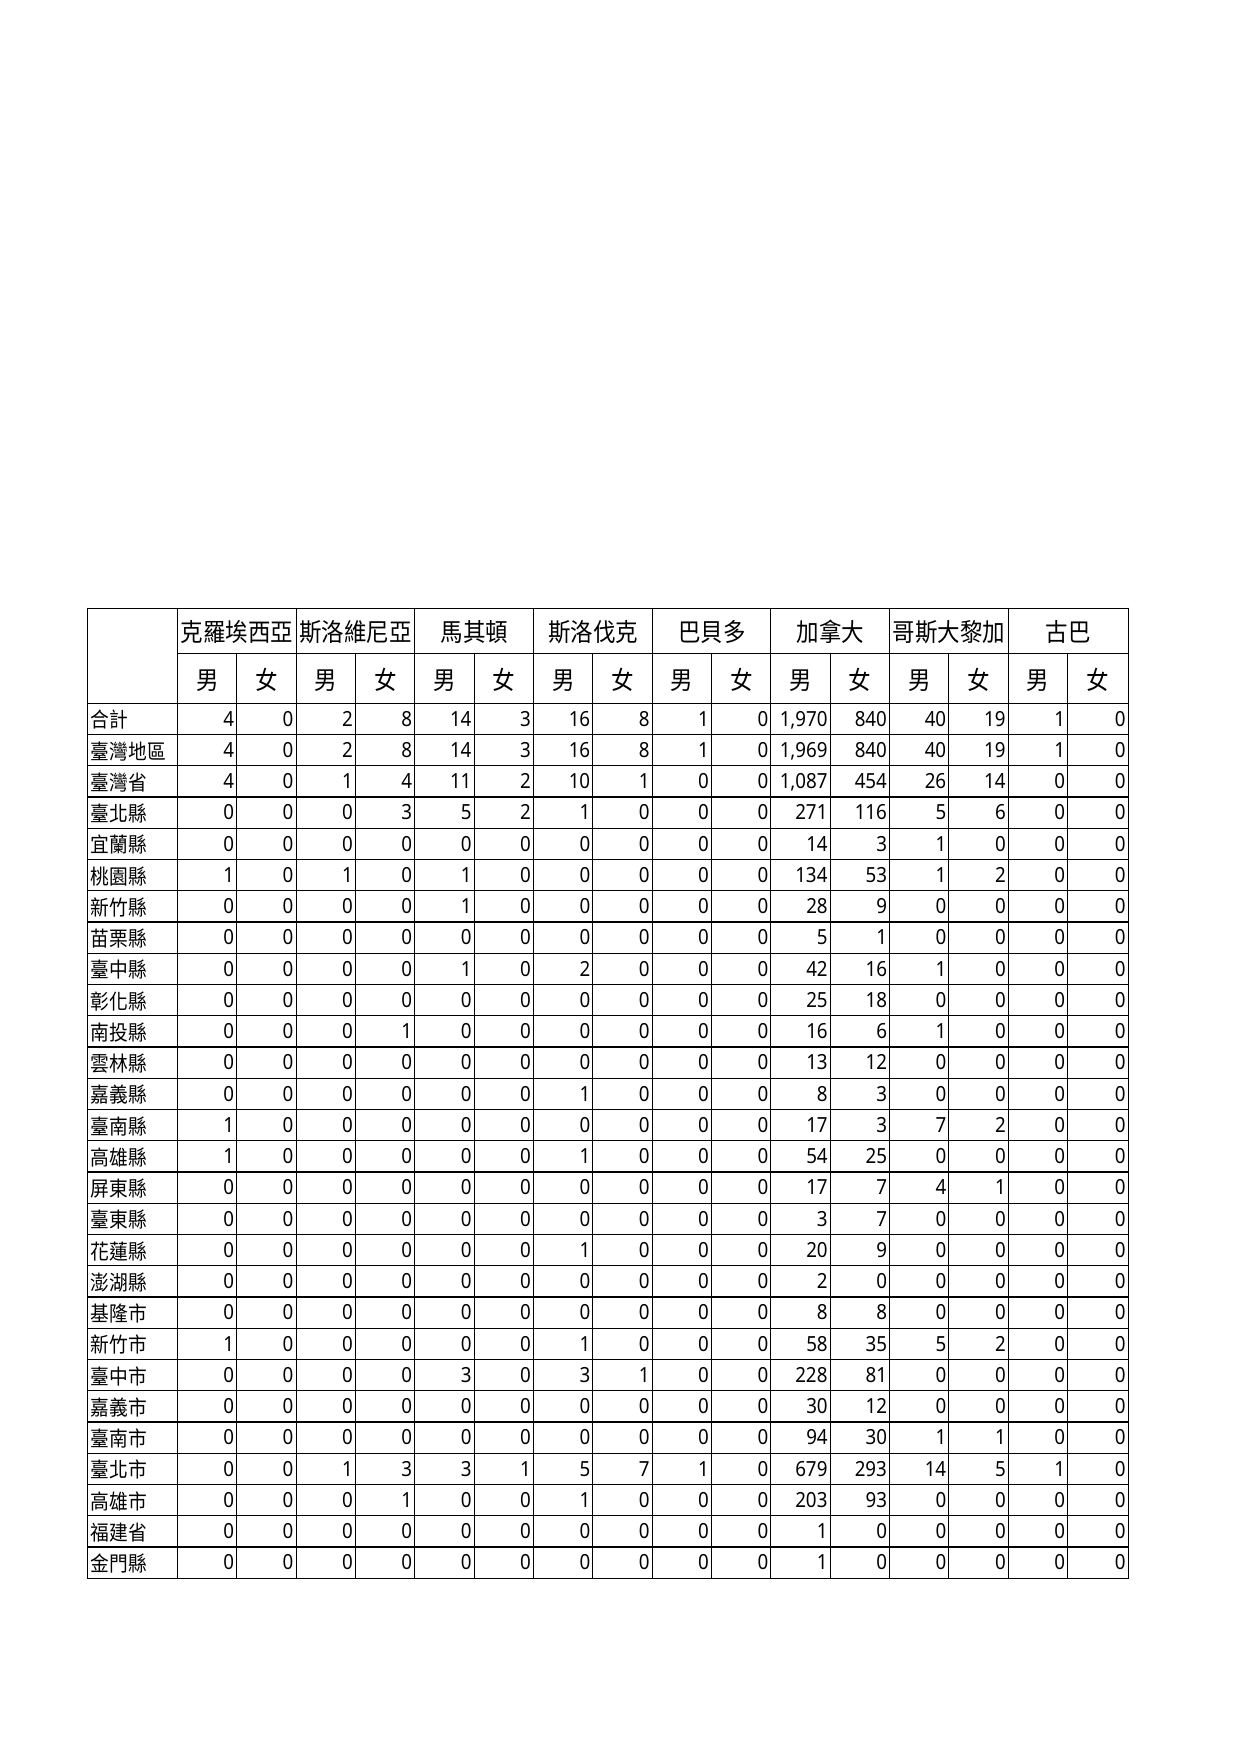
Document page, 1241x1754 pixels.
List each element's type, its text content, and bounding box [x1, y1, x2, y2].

table_cell 9 [831, 891, 889, 921]
table_cell 1 [178, 1329, 236, 1359]
table_cell 0 [297, 798, 355, 828]
table_cell 0 [593, 1173, 652, 1203]
table_cell 1 [415, 891, 474, 921]
table_cell 0 [415, 985, 474, 1015]
table_cell 0 [1068, 1173, 1128, 1203]
table_cell 0 [653, 1360, 711, 1390]
table_cell 0 [178, 1485, 236, 1515]
table_cell 0 [178, 985, 236, 1015]
table_cell 0 [890, 1266, 948, 1296]
table_cell 0 [593, 1048, 652, 1078]
table_cell 0 [534, 1423, 592, 1453]
table_cell 0 [653, 1485, 711, 1515]
table_cell 14 [415, 704, 474, 734]
table_cell 0 [237, 1485, 296, 1515]
table_cell 男 [297, 654, 355, 703]
table_cell 0 [534, 1204, 592, 1234]
table_cell 嘉義市 [88, 1391, 177, 1421]
table_cell 0 [653, 1235, 711, 1265]
table_cell 新竹縣 [88, 891, 177, 921]
table_cell 臺灣省 [88, 766, 177, 796]
table_cell 0 [1068, 766, 1128, 796]
table_cell 9 [831, 1235, 889, 1265]
table_cell 3 [534, 1360, 592, 1390]
table_cell 0 [890, 1391, 948, 1421]
table_cell 0 [475, 1391, 533, 1421]
table_cell 0 [178, 1016, 236, 1046]
table_cell 0 [1009, 1048, 1067, 1078]
table_cell 0 [475, 923, 533, 953]
table_cell 0 [712, 1485, 770, 1515]
table_cell 42 [771, 954, 830, 984]
table_cell 臺北縣 [88, 798, 177, 828]
table_header 馬其頓 [415, 609, 533, 653]
table_cell 16 [534, 735, 592, 765]
table_cell 0 [356, 1548, 414, 1578]
table_cell 0 [237, 829, 296, 859]
table_cell 0 [1009, 1235, 1067, 1265]
table_cell 0 [356, 1391, 414, 1421]
table_cell 合計 [88, 704, 177, 734]
table_cell 0 [297, 1485, 355, 1515]
table_cell 0 [237, 1204, 296, 1234]
table_cell 0 [178, 1360, 236, 1390]
table_cell 0 [415, 1110, 474, 1140]
table_cell 2 [297, 735, 355, 765]
table_cell 271 [771, 798, 830, 828]
table_cell 0 [593, 1548, 652, 1578]
table_cell 1,087 [771, 766, 830, 796]
table_cell 8 [356, 704, 414, 734]
table_cell 1 [297, 1454, 355, 1484]
table_cell 0 [297, 1360, 355, 1390]
table_cell 0 [593, 1423, 652, 1453]
table_cell 0 [475, 985, 533, 1015]
table_cell 男 [653, 654, 711, 703]
table_cell 0 [593, 829, 652, 859]
table_cell 0 [1068, 735, 1128, 765]
table_cell 2 [949, 860, 1008, 890]
table_cell 0 [653, 1016, 711, 1046]
table_cell 0 [415, 1016, 474, 1046]
table_cell 0 [534, 891, 592, 921]
table_cell 0 [178, 954, 236, 984]
table_cell 男 [1009, 654, 1067, 703]
table_cell 0 [1068, 1235, 1128, 1265]
table_cell 0 [712, 1141, 770, 1171]
table_cell 20 [771, 1235, 830, 1265]
table_cell 0 [890, 1048, 948, 1078]
table_cell 0 [653, 766, 711, 796]
table_cell 19 [949, 735, 1008, 765]
table_header [88, 609, 177, 703]
table_cell 0 [1009, 1360, 1067, 1390]
table_cell 0 [237, 1110, 296, 1140]
table_cell 0 [178, 1235, 236, 1265]
table_cell 0 [415, 1266, 474, 1296]
table_cell 0 [534, 1110, 592, 1140]
table_cell 2 [771, 1266, 830, 1296]
table_cell 0 [178, 891, 236, 921]
table_cell 7 [593, 1454, 652, 1484]
table_cell 3 [831, 1079, 889, 1109]
table_cell 0 [356, 1516, 414, 1546]
table_header 斯洛伐克 [534, 609, 652, 653]
table_cell 女 [949, 654, 1008, 703]
table_cell 0 [593, 1235, 652, 1265]
table_cell 0 [593, 1391, 652, 1421]
table_cell 0 [237, 1079, 296, 1109]
table_cell 0 [237, 923, 296, 953]
table_cell 0 [949, 954, 1008, 984]
table_cell 0 [712, 1048, 770, 1078]
table_header 哥斯大黎加 [890, 609, 1008, 653]
table_cell 14 [415, 735, 474, 765]
table_cell 16 [831, 954, 889, 984]
table_cell 0 [1068, 1391, 1128, 1421]
table_cell 0 [949, 1141, 1008, 1171]
table_cell 高雄市 [88, 1485, 177, 1515]
table_cell 0 [415, 1048, 474, 1078]
table_cell 0 [949, 1360, 1008, 1390]
table_cell 0 [237, 860, 296, 890]
table_cell 0 [890, 891, 948, 921]
table_cell 0 [475, 1516, 533, 1546]
table_cell 1 [534, 1329, 592, 1359]
table_cell 0 [890, 1485, 948, 1515]
table_cell 0 [237, 1548, 296, 1578]
table_cell 0 [475, 1548, 533, 1578]
table_cell 0 [653, 1079, 711, 1109]
table_cell 30 [771, 1391, 830, 1421]
table_cell 5 [890, 1329, 948, 1359]
table_cell 0 [593, 1485, 652, 1515]
table_cell 0 [712, 1016, 770, 1046]
table_cell 0 [1068, 923, 1128, 953]
table_cell 0 [178, 1173, 236, 1203]
table_cell 293 [831, 1454, 889, 1484]
table_cell 228 [771, 1360, 830, 1390]
table_cell 0 [1068, 860, 1128, 890]
table_cell 0 [949, 1266, 1008, 1296]
table_cell 0 [475, 1298, 533, 1328]
table_cell 0 [534, 829, 592, 859]
table_cell 0 [237, 1329, 296, 1359]
table_cell 0 [653, 1391, 711, 1421]
table_cell 81 [831, 1360, 889, 1390]
table_cell 0 [297, 923, 355, 953]
table_cell 454 [831, 766, 889, 796]
table_cell 1 [831, 923, 889, 953]
table_cell 0 [712, 954, 770, 984]
table_cell 0 [237, 1235, 296, 1265]
table_cell 0 [356, 1110, 414, 1140]
table_cell 1 [890, 860, 948, 890]
table_cell 25 [831, 1141, 889, 1171]
table_cell 0 [593, 985, 652, 1015]
table_cell 0 [712, 1360, 770, 1390]
table_cell 1 [178, 1110, 236, 1140]
table_cell 雲林縣 [88, 1048, 177, 1078]
table_cell 0 [712, 1204, 770, 1234]
table_cell 54 [771, 1141, 830, 1171]
table_cell 0 [356, 1298, 414, 1328]
table_cell 12 [831, 1048, 889, 1078]
table_cell 2 [949, 1329, 1008, 1359]
table_cell 0 [653, 1110, 711, 1140]
table_cell 0 [890, 1548, 948, 1578]
table_cell 0 [653, 1173, 711, 1203]
table_cell 0 [178, 1204, 236, 1234]
table_cell 0 [593, 954, 652, 984]
table_cell 0 [890, 1298, 948, 1328]
table_cell 1 [178, 860, 236, 890]
table_cell 0 [1068, 1079, 1128, 1109]
table_cell 0 [712, 891, 770, 921]
table_cell 0 [890, 1235, 948, 1265]
table_cell 0 [890, 923, 948, 953]
table_cell 1 [297, 860, 355, 890]
table_cell 0 [712, 1173, 770, 1203]
table_cell 0 [831, 1548, 889, 1578]
table_cell 93 [831, 1485, 889, 1515]
table_cell 0 [297, 1329, 355, 1359]
table_cell 0 [712, 1266, 770, 1296]
table_cell 0 [356, 1173, 414, 1203]
table_cell 1 [297, 766, 355, 796]
table_cell 0 [1068, 1204, 1128, 1234]
table_cell 0 [534, 923, 592, 953]
table_cell 0 [297, 829, 355, 859]
table_cell 0 [297, 1391, 355, 1421]
table_cell 0 [890, 1141, 948, 1171]
table_cell 男 [415, 654, 474, 703]
table_cell 1 [949, 1423, 1008, 1453]
table_cell 35 [831, 1329, 889, 1359]
table_cell 0 [1068, 1360, 1128, 1390]
table_cell 0 [475, 1423, 533, 1453]
table_cell 3 [356, 1454, 414, 1484]
table_cell 0 [1009, 1548, 1067, 1578]
table_cell 0 [653, 923, 711, 953]
table_cell 0 [178, 1454, 236, 1484]
table_cell 0 [593, 1516, 652, 1546]
table_cell 14 [949, 766, 1008, 796]
table_cell 新竹市 [88, 1329, 177, 1359]
table_cell 1 [771, 1516, 830, 1546]
table_cell 5 [415, 798, 474, 828]
table_cell 0 [1009, 891, 1067, 921]
table_cell 0 [1009, 954, 1067, 984]
table_cell 0 [712, 1454, 770, 1484]
table_cell 0 [712, 798, 770, 828]
table_cell 男 [534, 654, 592, 703]
table_cell 桃園縣 [88, 860, 177, 890]
table_cell 0 [475, 954, 533, 984]
table_cell 0 [297, 1141, 355, 1171]
table_cell 0 [1068, 1548, 1128, 1578]
table_cell 0 [475, 1360, 533, 1390]
table_cell 0 [653, 1516, 711, 1546]
table_cell 0 [356, 1266, 414, 1296]
table_cell 19 [949, 704, 1008, 734]
table_cell 3 [356, 798, 414, 828]
table_cell 0 [653, 1204, 711, 1234]
table_cell 3 [831, 829, 889, 859]
table_cell 0 [237, 1016, 296, 1046]
table_cell 3 [475, 704, 533, 734]
table_cell 8 [593, 735, 652, 765]
table_cell 7 [890, 1110, 948, 1140]
table_cell 0 [1009, 1110, 1067, 1140]
table_cell 94 [771, 1423, 830, 1453]
table_cell 0 [356, 891, 414, 921]
table_cell 0 [831, 1516, 889, 1546]
table_cell 1 [415, 860, 474, 890]
table_cell 花蓮縣 [88, 1235, 177, 1265]
table_header 巴貝多 [653, 609, 770, 653]
table_cell 0 [653, 954, 711, 984]
table_cell 5 [890, 798, 948, 828]
table_cell 澎湖縣 [88, 1266, 177, 1296]
table_cell 0 [949, 1235, 1008, 1265]
table_cell 0 [297, 954, 355, 984]
table_cell 0 [415, 1391, 474, 1421]
table_cell 0 [653, 1048, 711, 1078]
table_cell 0 [1009, 1204, 1067, 1234]
table_cell 0 [415, 1516, 474, 1546]
table_cell 0 [653, 798, 711, 828]
table_cell 男 [771, 654, 830, 703]
table_cell 2 [297, 704, 355, 734]
table_cell 1 [534, 798, 592, 828]
table_cell 0 [1068, 1298, 1128, 1328]
table_cell 0 [1068, 1110, 1128, 1140]
table_cell 0 [297, 1204, 355, 1234]
table_cell 8 [771, 1079, 830, 1109]
table_cell 0 [475, 1048, 533, 1078]
table_cell 2 [534, 954, 592, 984]
table_cell 0 [534, 1298, 592, 1328]
table_cell 0 [1009, 1423, 1067, 1453]
table_cell 17 [771, 1173, 830, 1203]
table_cell 1 [534, 1485, 592, 1515]
table_cell 10 [534, 766, 592, 796]
table_cell 0 [1068, 1016, 1128, 1046]
table_cell 0 [475, 1266, 533, 1296]
table_cell 0 [712, 829, 770, 859]
table_cell 0 [356, 1235, 414, 1265]
table_cell 女 [712, 654, 770, 703]
table_cell 0 [297, 1516, 355, 1546]
table_cell 18 [831, 985, 889, 1015]
table_cell 1 [593, 1360, 652, 1390]
table_cell 1 [356, 1016, 414, 1046]
table_cell 0 [178, 1079, 236, 1109]
table_cell 女 [831, 654, 889, 703]
table_cell 0 [178, 1391, 236, 1421]
table_cell 0 [475, 860, 533, 890]
table_cell 0 [178, 1048, 236, 1078]
table_cell 0 [237, 1360, 296, 1390]
table_cell 8 [831, 1298, 889, 1328]
table_cell 0 [949, 985, 1008, 1015]
table_cell 0 [949, 1298, 1008, 1328]
table_cell 0 [1009, 923, 1067, 953]
table_cell 1 [593, 766, 652, 796]
table_cell 1 [534, 1141, 592, 1171]
table_cell 0 [949, 1485, 1008, 1515]
table_cell 0 [237, 1048, 296, 1078]
table_cell 0 [653, 829, 711, 859]
table_cell 0 [653, 891, 711, 921]
table_cell 0 [297, 1110, 355, 1140]
table_cell 0 [237, 1141, 296, 1171]
table_header 古巴 [1009, 609, 1128, 653]
table_cell 0 [890, 1079, 948, 1109]
table_cell 0 [1009, 1391, 1067, 1421]
table_cell 臺北市 [88, 1454, 177, 1484]
table_cell 男 [890, 654, 948, 703]
table_cell 南投縣 [88, 1016, 177, 1046]
table_cell 宜蘭縣 [88, 829, 177, 859]
table_cell 2 [475, 766, 533, 796]
table_cell 0 [1009, 1329, 1067, 1359]
table_cell 0 [1068, 1454, 1128, 1484]
table_cell 0 [534, 1266, 592, 1296]
table_cell 0 [356, 1329, 414, 1359]
table_cell 0 [534, 1548, 592, 1578]
table_cell 0 [237, 1173, 296, 1203]
table_cell 0 [1068, 954, 1128, 984]
table_cell 16 [534, 704, 592, 734]
table_cell 0 [297, 1266, 355, 1296]
table_cell 0 [356, 1079, 414, 1109]
table_cell 1 [534, 1079, 592, 1109]
table_cell 1 [653, 1454, 711, 1484]
table_cell 0 [949, 1516, 1008, 1546]
table_cell 0 [415, 829, 474, 859]
table_cell 0 [593, 1298, 652, 1328]
table_cell 4 [890, 1173, 948, 1203]
table_cell 0 [475, 1204, 533, 1234]
table_cell 0 [356, 829, 414, 859]
table_cell 0 [415, 1485, 474, 1515]
table_cell 4 [178, 766, 236, 796]
table_cell 高雄縣 [88, 1141, 177, 1171]
table_cell 8 [771, 1298, 830, 1328]
table_cell 8 [356, 735, 414, 765]
table_cell 3 [771, 1204, 830, 1234]
table_cell 女 [593, 654, 652, 703]
table_cell 679 [771, 1454, 830, 1484]
table_cell 0 [237, 1391, 296, 1421]
table_cell 0 [593, 923, 652, 953]
table_cell 0 [712, 1235, 770, 1265]
table_cell 203 [771, 1485, 830, 1515]
table_cell 0 [237, 985, 296, 1015]
table_cell 0 [712, 1298, 770, 1328]
table_cell 0 [237, 766, 296, 796]
table_cell 0 [237, 1516, 296, 1546]
table_cell 5 [771, 923, 830, 953]
table_cell 0 [1009, 1079, 1067, 1109]
table_cell 嘉義縣 [88, 1079, 177, 1109]
table_cell 0 [297, 1079, 355, 1109]
table_cell 0 [415, 923, 474, 953]
table_cell 0 [475, 1235, 533, 1265]
table_cell 12 [831, 1391, 889, 1421]
table_cell 0 [653, 985, 711, 1015]
table_cell 0 [178, 798, 236, 828]
table_cell 0 [237, 1423, 296, 1453]
table_cell 0 [178, 829, 236, 859]
table_cell 0 [593, 1110, 652, 1140]
table_cell 40 [890, 735, 948, 765]
table_cell 基隆市 [88, 1298, 177, 1328]
table_cell 0 [178, 1298, 236, 1328]
table_cell 0 [237, 891, 296, 921]
table_cell 28 [771, 891, 830, 921]
table_cell 0 [831, 1266, 889, 1296]
table_cell 11 [415, 766, 474, 796]
table_cell 1 [890, 954, 948, 984]
table_cell 0 [712, 860, 770, 890]
table_cell 0 [1068, 1266, 1128, 1296]
table_cell 53 [831, 860, 889, 890]
table_cell 0 [593, 1266, 652, 1296]
table_cell 0 [297, 1298, 355, 1328]
table_cell 0 [237, 954, 296, 984]
table_cell 女 [356, 654, 414, 703]
table_cell 0 [178, 1516, 236, 1546]
table_cell 0 [949, 1079, 1008, 1109]
table_cell 0 [475, 891, 533, 921]
table_cell 0 [712, 704, 770, 734]
table_cell 3 [415, 1360, 474, 1390]
table_cell 1 [771, 1548, 830, 1578]
table_cell 2 [949, 1110, 1008, 1140]
table_cell 福建省 [88, 1516, 177, 1546]
table_cell 0 [593, 860, 652, 890]
table_cell 0 [890, 1516, 948, 1546]
table_cell 臺南縣 [88, 1110, 177, 1140]
table_cell 3 [831, 1110, 889, 1140]
table_cell 臺東縣 [88, 1204, 177, 1234]
table_cell 0 [1009, 1173, 1067, 1203]
table_cell 0 [415, 1423, 474, 1453]
table_cell 25 [771, 985, 830, 1015]
table_cell 6 [949, 798, 1008, 828]
table_cell 0 [1009, 1266, 1067, 1296]
table_cell 0 [1068, 1485, 1128, 1515]
table_cell 0 [712, 766, 770, 796]
table_cell 0 [712, 1423, 770, 1453]
table_header 克羅埃西亞 [178, 609, 296, 653]
table_cell 0 [949, 1391, 1008, 1421]
table_cell 0 [890, 1204, 948, 1234]
table_cell 0 [415, 1298, 474, 1328]
table_cell 0 [1009, 1485, 1067, 1515]
table_cell 0 [1068, 1423, 1128, 1453]
table_cell 女 [475, 654, 533, 703]
table_cell 0 [712, 1516, 770, 1546]
table_cell 0 [297, 1548, 355, 1578]
table_cell 0 [415, 1548, 474, 1578]
table_cell 0 [1009, 1016, 1067, 1046]
table_cell 男 [178, 654, 236, 703]
table_cell 3 [415, 1454, 474, 1484]
table_cell 0 [653, 860, 711, 890]
table_cell 7 [831, 1204, 889, 1234]
table_cell 0 [415, 1079, 474, 1109]
table_cell 0 [356, 860, 414, 890]
table_cell 0 [653, 1298, 711, 1328]
table_cell 臺南市 [88, 1423, 177, 1453]
table_cell 0 [1068, 1329, 1128, 1359]
table_cell 0 [949, 1048, 1008, 1078]
table_cell 0 [237, 704, 296, 734]
table_cell 2 [475, 798, 533, 828]
table_cell 臺中縣 [88, 954, 177, 984]
table_cell 0 [949, 1204, 1008, 1234]
table_cell 0 [949, 891, 1008, 921]
table_cell 0 [949, 1016, 1008, 1046]
table_cell 0 [475, 1016, 533, 1046]
table_cell 1 [949, 1173, 1008, 1203]
table_cell 0 [712, 1110, 770, 1140]
table_cell 0 [415, 1235, 474, 1265]
table_cell 1 [534, 1235, 592, 1265]
table_cell 26 [890, 766, 948, 796]
table_cell 0 [1068, 704, 1128, 734]
table_cell 0 [593, 1329, 652, 1359]
table_cell 0 [1068, 891, 1128, 921]
table_cell 0 [1009, 1298, 1067, 1328]
table_cell 0 [534, 1016, 592, 1046]
table_cell 0 [534, 1048, 592, 1078]
table_cell 0 [237, 798, 296, 828]
table_cell 0 [593, 798, 652, 828]
table_cell 116 [831, 798, 889, 828]
table_cell 0 [534, 1391, 592, 1421]
table_cell 0 [1009, 829, 1067, 859]
table_cell 0 [593, 1079, 652, 1109]
table_cell 3 [475, 735, 533, 765]
table_cell 0 [1009, 766, 1067, 796]
table_cell 13 [771, 1048, 830, 1078]
table_cell 0 [415, 1141, 474, 1171]
table_cell 0 [653, 1266, 711, 1296]
table_cell 1,970 [771, 704, 830, 734]
table_cell 0 [475, 1173, 533, 1203]
table_cell 0 [534, 1173, 592, 1203]
table_cell 0 [653, 1548, 711, 1578]
table_cell 金門縣 [88, 1548, 177, 1578]
table_cell 0 [415, 1329, 474, 1359]
table_cell 0 [356, 985, 414, 1015]
table_cell 7 [831, 1173, 889, 1203]
table_cell 0 [415, 1173, 474, 1203]
table_cell 0 [356, 923, 414, 953]
table_cell 0 [475, 1485, 533, 1515]
table_cell 4 [178, 704, 236, 734]
table_cell 1 [653, 704, 711, 734]
table_cell 0 [712, 1329, 770, 1359]
table_cell 0 [593, 1141, 652, 1171]
table_cell 臺灣地區 [88, 735, 177, 765]
table_cell 1 [1009, 704, 1067, 734]
table_cell 30 [831, 1423, 889, 1453]
table_cell 1 [356, 1485, 414, 1515]
table_cell 840 [831, 735, 889, 765]
table_cell 58 [771, 1329, 830, 1359]
table_cell 0 [1009, 1516, 1067, 1546]
table_cell 840 [831, 704, 889, 734]
table_cell 0 [1009, 985, 1067, 1015]
table_cell 0 [356, 1204, 414, 1234]
table_cell 0 [475, 1110, 533, 1140]
table_cell 0 [712, 1079, 770, 1109]
table_cell 0 [534, 860, 592, 890]
table_cell 5 [534, 1454, 592, 1484]
table_cell 0 [949, 923, 1008, 953]
table_cell 16 [771, 1016, 830, 1046]
table_cell 0 [1068, 985, 1128, 1015]
table_cell 0 [1009, 1141, 1067, 1171]
table_cell 0 [593, 1016, 652, 1046]
table_cell 14 [890, 1454, 948, 1484]
table_cell 0 [1068, 1141, 1128, 1171]
table_cell 1 [1009, 1454, 1067, 1484]
table_cell 臺中市 [88, 1360, 177, 1390]
table_cell 0 [356, 1423, 414, 1453]
table_cell 1 [890, 1016, 948, 1046]
table_cell 0 [534, 985, 592, 1015]
table_cell 0 [415, 1204, 474, 1234]
table_cell 女 [1068, 654, 1128, 703]
table_cell 0 [534, 1516, 592, 1546]
table_cell 0 [237, 1454, 296, 1484]
table_cell 0 [890, 1360, 948, 1390]
table_cell 0 [356, 1141, 414, 1171]
table_cell 0 [297, 1423, 355, 1453]
table_cell 0 [297, 1173, 355, 1203]
table_cell 0 [475, 1141, 533, 1171]
table_cell 1,969 [771, 735, 830, 765]
table_cell 0 [237, 1298, 296, 1328]
table_cell 5 [949, 1454, 1008, 1484]
table_cell 0 [475, 1079, 533, 1109]
table_cell 0 [356, 1048, 414, 1078]
table_cell 0 [297, 1048, 355, 1078]
table_cell 14 [771, 829, 830, 859]
table_cell 1 [415, 954, 474, 984]
table_cell 0 [297, 1235, 355, 1265]
table_cell 1 [653, 735, 711, 765]
table_cell 0 [593, 1204, 652, 1234]
table_cell 0 [297, 1016, 355, 1046]
table_cell 0 [356, 954, 414, 984]
table_cell 0 [1009, 798, 1067, 828]
table_cell 0 [1068, 829, 1128, 859]
table_cell 1 [475, 1454, 533, 1484]
table_cell 0 [712, 985, 770, 1015]
table_cell 8 [593, 704, 652, 734]
table_header 斯洛維尼亞 [297, 609, 414, 653]
table_cell 17 [771, 1110, 830, 1140]
table_cell 1 [890, 829, 948, 859]
table_cell 0 [712, 735, 770, 765]
table_cell 彰化縣 [88, 985, 177, 1015]
table_cell 0 [178, 923, 236, 953]
table_header 加拿大 [771, 609, 889, 653]
table_cell 屏東縣 [88, 1173, 177, 1203]
table_cell 0 [475, 1329, 533, 1359]
table_cell 0 [653, 1329, 711, 1359]
table_cell 女 [237, 654, 296, 703]
table_cell 0 [356, 1360, 414, 1390]
table_cell 0 [593, 891, 652, 921]
table_cell 1 [890, 1423, 948, 1453]
table_cell 4 [178, 735, 236, 765]
table_cell 0 [949, 829, 1008, 859]
table_cell 0 [712, 1391, 770, 1421]
table_cell 苗栗縣 [88, 923, 177, 953]
table_cell 0 [297, 891, 355, 921]
table_cell 0 [1068, 798, 1128, 828]
table_cell 0 [1068, 1048, 1128, 1078]
table_cell 0 [653, 1141, 711, 1171]
table_cell 0 [712, 923, 770, 953]
table_cell 1 [178, 1141, 236, 1171]
table_cell 0 [178, 1548, 236, 1578]
table_cell 1 [1009, 735, 1067, 765]
table_cell 0 [1009, 860, 1067, 890]
table_cell 0 [653, 1423, 711, 1453]
table_cell 0 [890, 985, 948, 1015]
table_cell 0 [712, 1548, 770, 1578]
table_cell 0 [1068, 1516, 1128, 1546]
table_cell 6 [831, 1016, 889, 1046]
table_cell 0 [178, 1266, 236, 1296]
table_cell 0 [475, 829, 533, 859]
table_cell 0 [178, 1423, 236, 1453]
table_cell 4 [356, 766, 414, 796]
table_cell 40 [890, 704, 948, 734]
table_cell 134 [771, 860, 830, 890]
table_cell 0 [237, 1266, 296, 1296]
table_cell 0 [237, 735, 296, 765]
table_cell 0 [297, 985, 355, 1015]
table_cell 0 [949, 1548, 1008, 1578]
